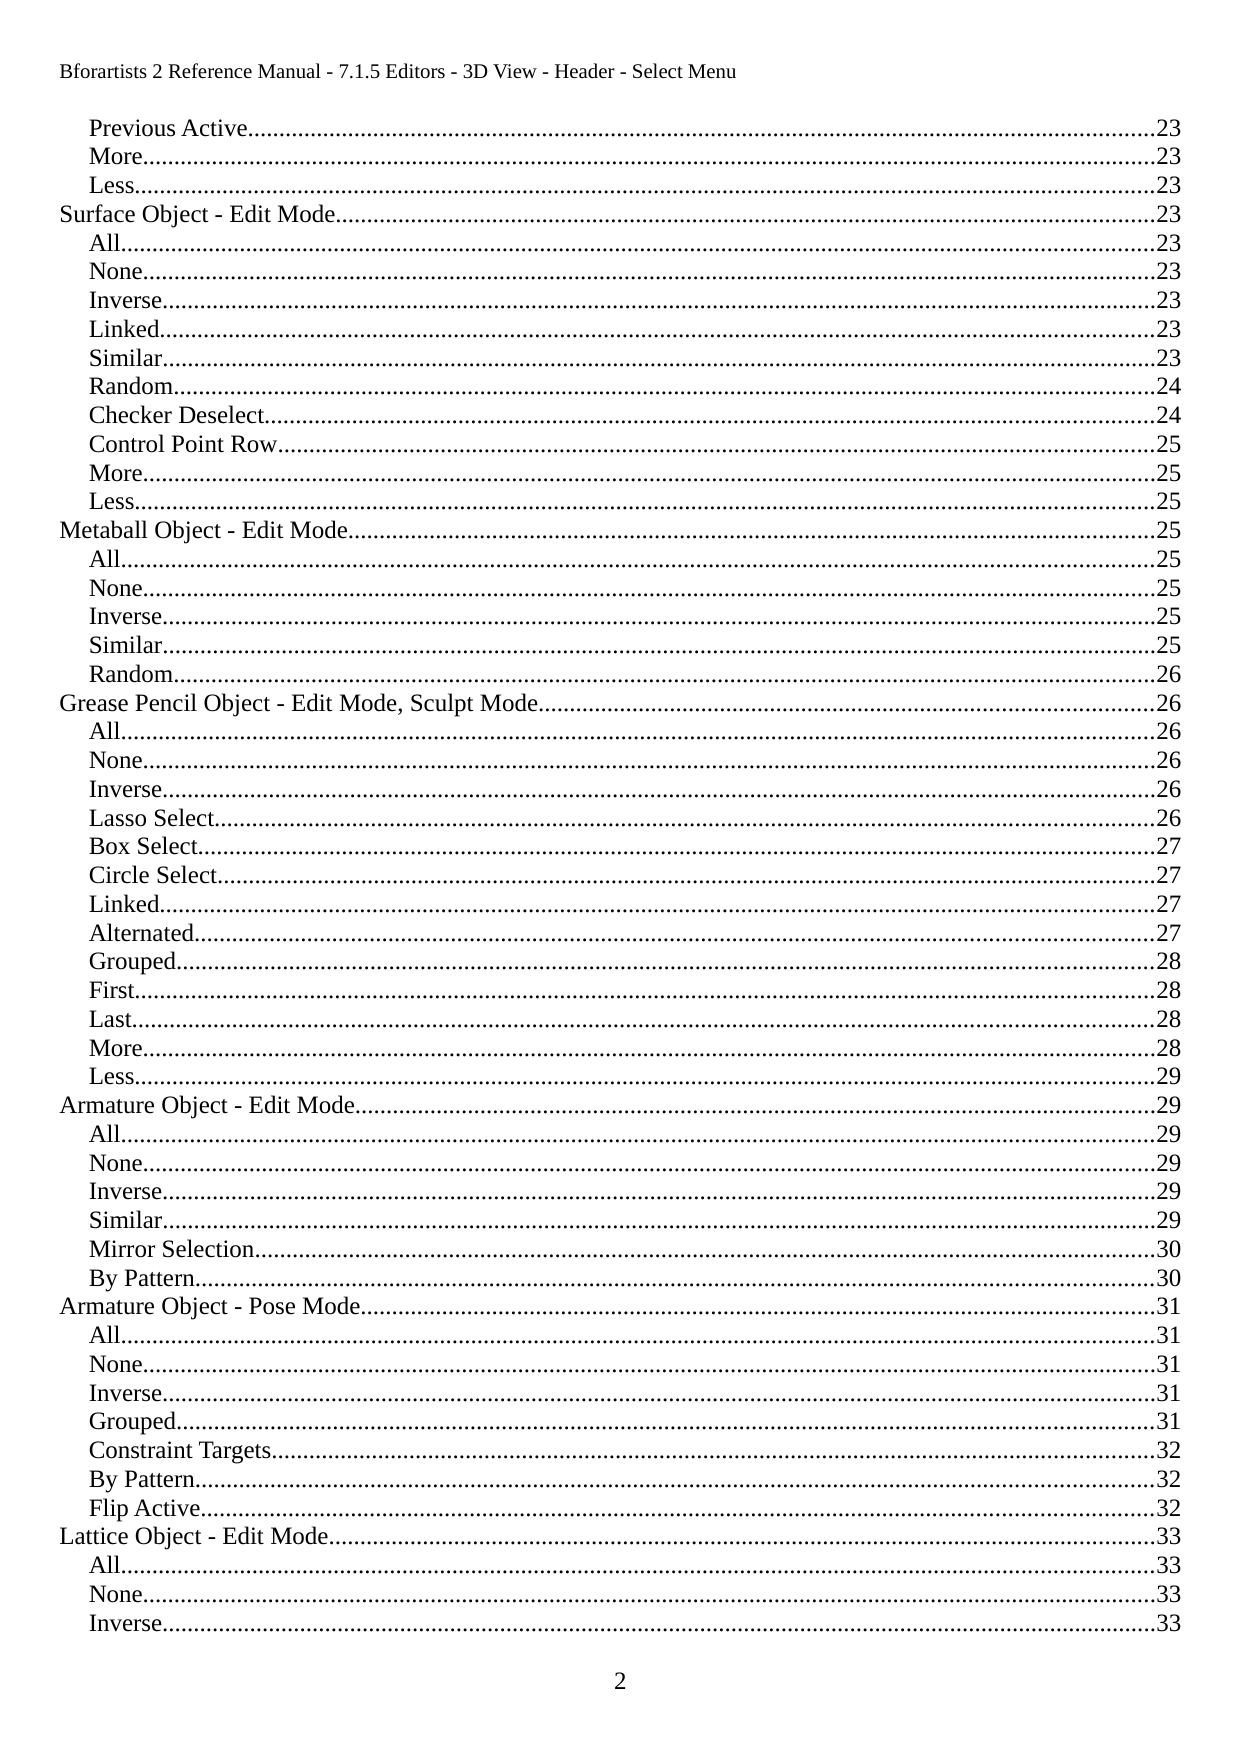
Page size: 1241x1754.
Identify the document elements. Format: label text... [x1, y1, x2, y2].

text Grease Pencil Object - Edit Mode, Sculpt Mode 26 [59, 688, 1181, 716]
text Flip Active 32 [88, 1493, 1181, 1521]
text Inverse 29 [88, 1176, 1181, 1205]
text Lattice Object - Edit Mode 33 [59, 1521, 1181, 1550]
text Inverse 23 [88, 285, 1181, 314]
text Grouped 28 [88, 946, 1181, 975]
text Random 24 [88, 371, 1181, 400]
text All 25 [88, 544, 1181, 573]
text Similar 23 [88, 343, 1181, 371]
text Previous Active 23 [88, 113, 1181, 141]
text Box Select 27 [88, 831, 1181, 860]
text More 23 [88, 141, 1181, 170]
text Armature Object - Edit Mode 29 [59, 1090, 1181, 1119]
text By Pattern 30 [88, 1263, 1181, 1291]
text None 33 [88, 1579, 1181, 1608]
text Less 23 [88, 170, 1181, 199]
text Armature Object - Pose Mode 31 [59, 1291, 1181, 1320]
text Linked 27 [88, 889, 1181, 918]
text Less 29 [88, 1061, 1181, 1090]
text Similar 29 [88, 1205, 1181, 1234]
text None 26 [88, 745, 1181, 774]
text All 29 [88, 1119, 1181, 1148]
text All 23 [88, 228, 1181, 256]
text Random 26 [88, 659, 1181, 688]
text Similar 25 [88, 630, 1181, 659]
text More 25 [88, 458, 1181, 486]
text By Pattern 32 [88, 1464, 1181, 1493]
text All 33 [88, 1550, 1181, 1579]
text Linked 23 [88, 314, 1181, 343]
text Metaball Object - Edit Mode 25 [59, 515, 1181, 544]
text Mirror Selection 30 [88, 1234, 1181, 1263]
text Alternated 27 [88, 918, 1181, 946]
text Less 25 [88, 486, 1181, 515]
text Control Point Row 25 [88, 429, 1181, 458]
text Surface Object - Edit Mode 23 [59, 199, 1181, 228]
text Inverse 31 [88, 1378, 1181, 1406]
text Lasso Select 26 [88, 803, 1181, 831]
text Inverse 25 [88, 601, 1181, 630]
text First 28 [88, 975, 1181, 1004]
text All 31 [88, 1320, 1181, 1349]
text None 31 [88, 1349, 1181, 1378]
text Grouped 31 [88, 1406, 1181, 1435]
text Inverse 33 [88, 1608, 1181, 1636]
text None 25 [88, 573, 1181, 601]
text All 26 [88, 716, 1181, 745]
text Constraint Targets 32 [88, 1435, 1181, 1464]
text Inverse 26 [88, 774, 1181, 803]
text Last 28 [88, 1004, 1181, 1033]
text None 23 [88, 256, 1181, 285]
text More 28 [88, 1033, 1181, 1061]
text Checker Deselect 24 [88, 400, 1181, 429]
text None 29 [88, 1148, 1181, 1176]
text Circle Select 27 [88, 860, 1181, 889]
